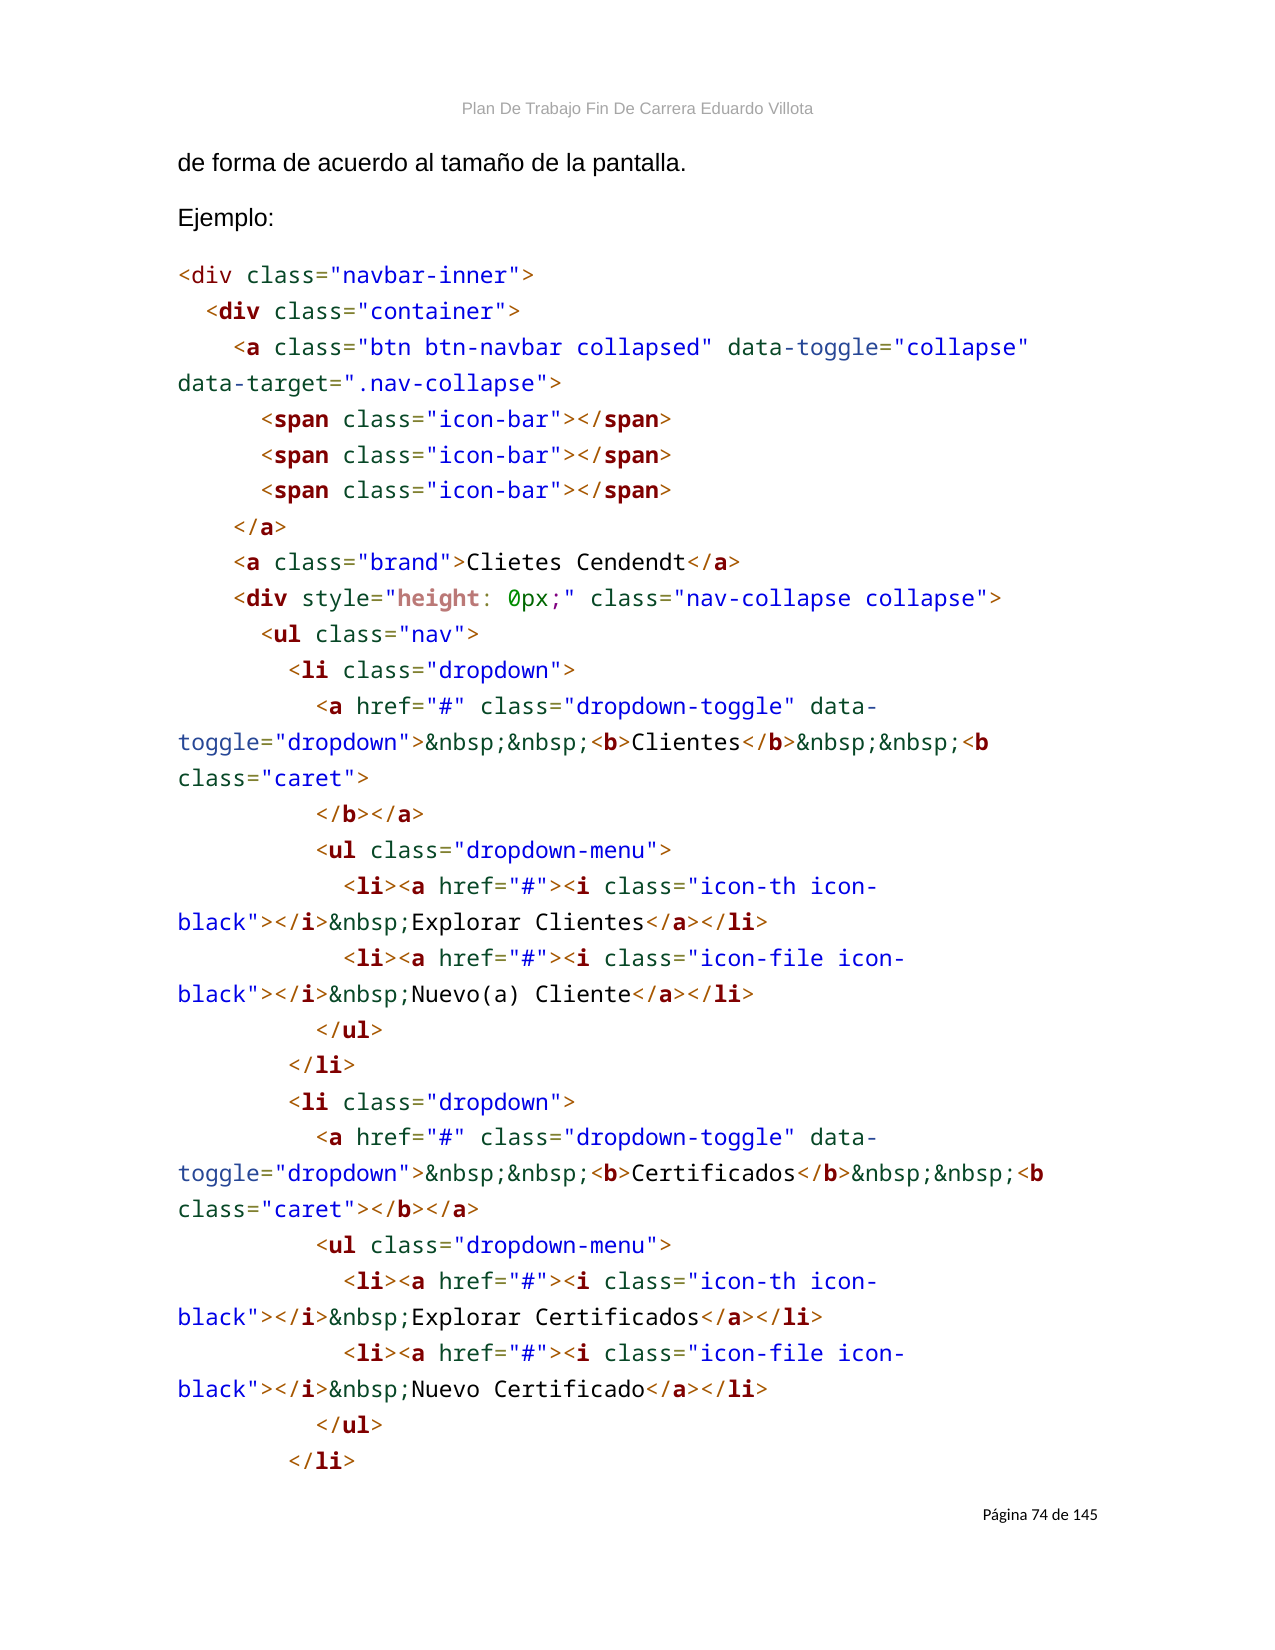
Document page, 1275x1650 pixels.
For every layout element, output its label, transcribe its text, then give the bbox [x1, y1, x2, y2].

text <a class="brand">Clietes Cendendt</a> [177, 546, 1098, 578]
text <a href="#" class="dropdown-toggle" data-toggle="dropdown">&nbsp;&nbsp;<b>Clientes</b>&nbsp;&nbsp;<b class="caret"> [177, 690, 1098, 793]
text <a class="btn btn-navbar collapsed" data-toggle="collapse" data-target=".nav-collapse"> [177, 331, 1098, 398]
text <div style="height: 0px;" class="nav-collapse collapse"> [177, 582, 1098, 613]
text <li><a href="#"><i class="icon-file icon-black"></i>&nbsp;Nuevo(a) Cliente</a></li> [177, 942, 1098, 1009]
text </li> [177, 1049, 1098, 1081]
text </b></a> [177, 798, 1098, 829]
text <li class="dropdown"> [177, 654, 1098, 685]
text <li class="dropdown"> [177, 1085, 1098, 1117]
text <ul class="nav"> [177, 618, 1098, 649]
text </ul> [177, 1013, 1098, 1045]
text <li><a href="#"><i class="icon-file icon-black"></i>&nbsp;Nuevo Certificado</a></li> [177, 1337, 1098, 1404]
text <span class="icon-bar"></span> [177, 474, 1098, 506]
text <div class="navbar-inner"> [177, 259, 1098, 290]
text <li><a href="#"><i class="icon-th icon-black"></i>&nbsp;Explorar Certificados</a></li> [177, 1265, 1098, 1332]
text <li><a href="#"><i class="icon-th icon-black"></i>&nbsp;Explorar Clientes</a></li> [177, 870, 1098, 937]
text <a href="#" class="dropdown-toggle" data-toggle="dropdown">&nbsp;&nbsp;<b>Certificados</b>&nbsp;&nbsp;<b class="caret"></b></a> [177, 1121, 1098, 1224]
text <ul class="dropdown-menu"> [177, 834, 1098, 865]
text de forma de acuerdo al tamaño de la pantalla. [177, 148, 1098, 176]
text <span class="icon-bar"></span> [177, 438, 1098, 470]
text </a> [177, 510, 1098, 542]
text <span class="icon-bar"></span> [177, 403, 1098, 434]
text </li> [177, 1445, 1098, 1476]
text </ul> [177, 1409, 1098, 1440]
text Ejemplo: [177, 203, 1098, 232]
text <ul class="dropdown-menu"> [177, 1229, 1098, 1260]
text <div class="container"> [177, 295, 1098, 326]
